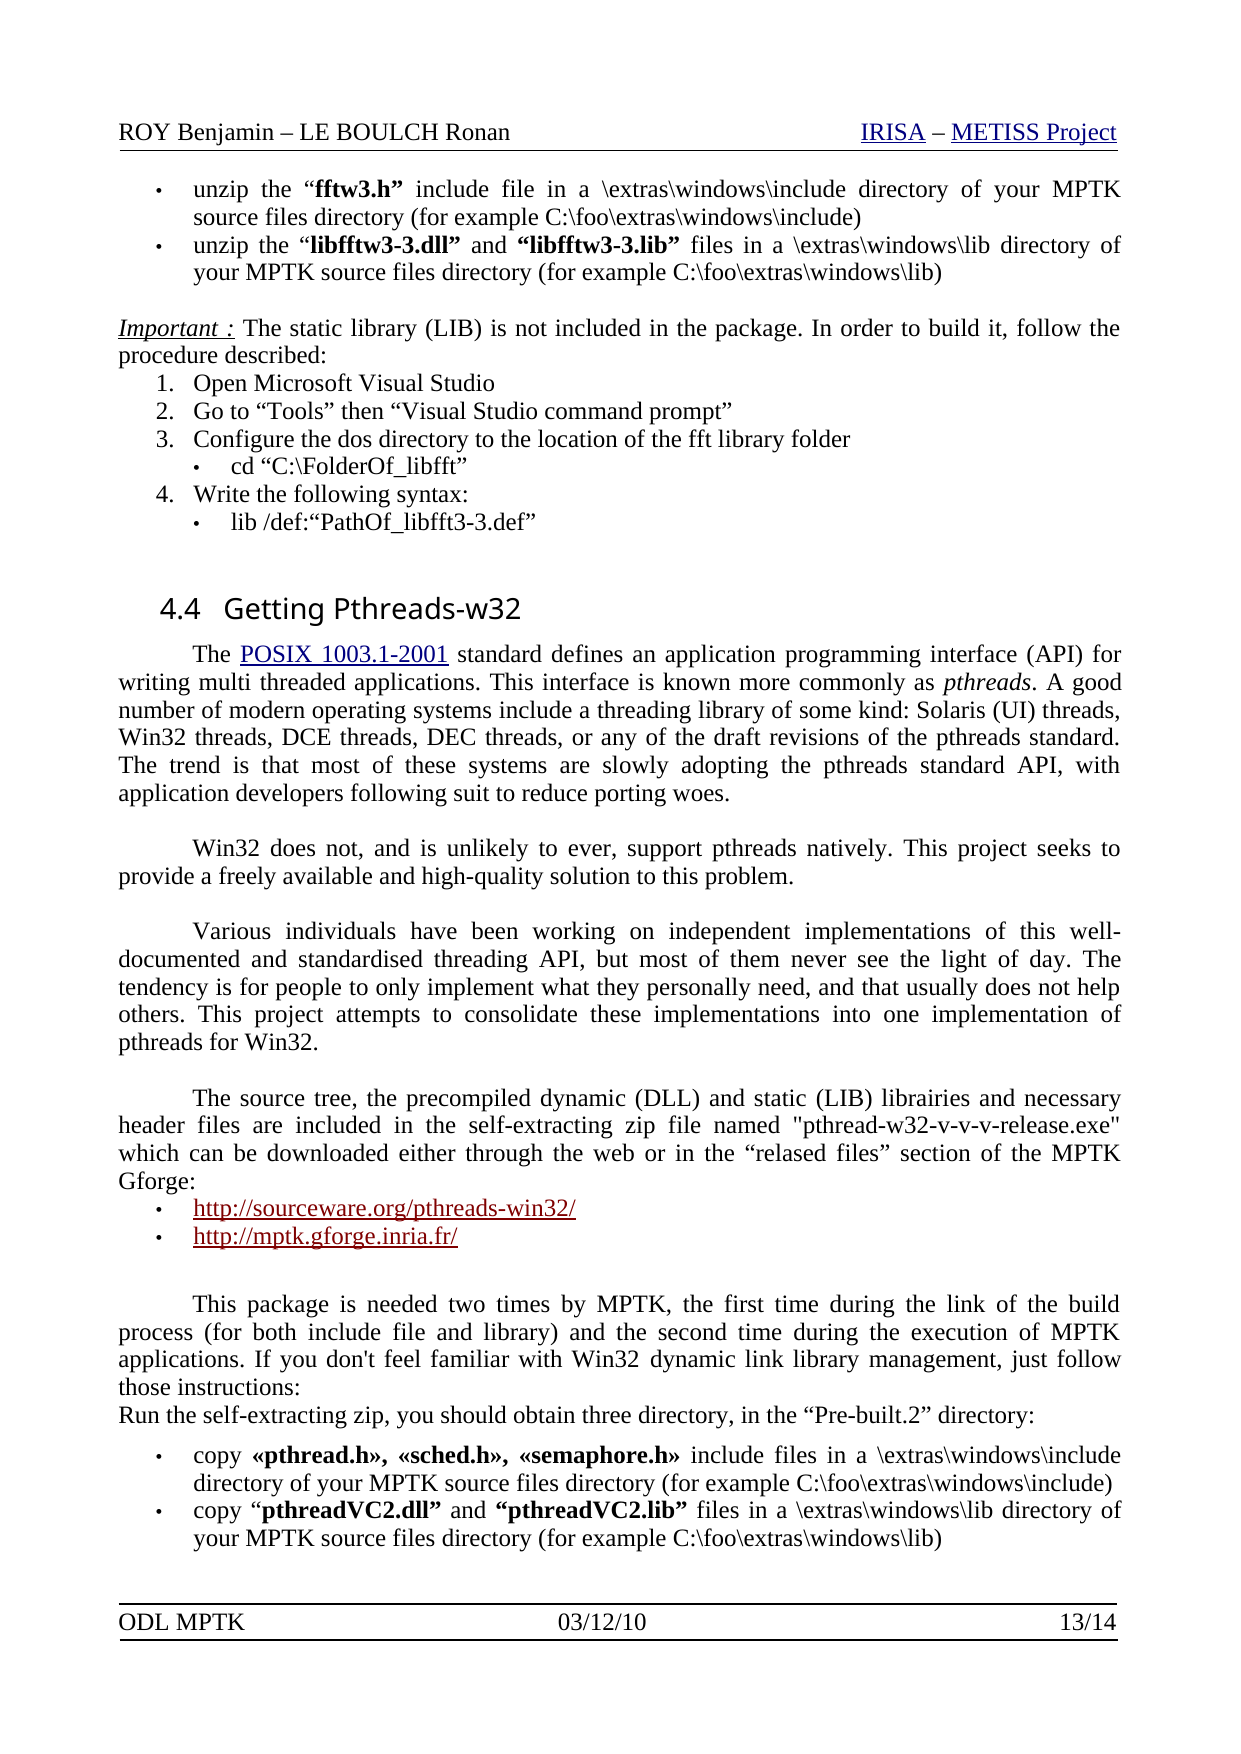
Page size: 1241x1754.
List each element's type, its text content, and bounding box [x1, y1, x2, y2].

text The POSIX 1003.1-2001 standard defines an application programming interface (API) for writing multi threaded applications. This interface is known more commonly as pthreads. A good number of modern operating systems include a threading library of some kind: Solaris (UI) threads, Win32 threads, DCE threads, DEC threads, or any of the draft revisions of the pthreads standard. The trend is that most of these systems are slowly adopting the pthreads standard API, with application developers following suit to reduce porting woes. [118, 640, 1122, 807]
list copy “pthreadVC2.dll” and “pthreadVC2.lib” files in a \extras\windows\lib directory of your MPTK source files directory (for example C:\foo\extras\windows\lib) [156, 1497, 1122, 1552]
subtitle Getting Pthreads-w32 [118, 588, 1122, 628]
text Run the self-extracting zip, you should obtain three directory, in the “Pre-built.2” directory: [118, 1401, 1122, 1429]
list lib /def:“PathOf_libfft3-3.def” [193, 508, 1122, 536]
text Various individuals have been working on independent implementations of this well-documented and standardised threading API, but most of them never see the light of day. The tendency is for people to only implement what they personally need, and that usually does not help others. This project attempts to consolidate these implementations into one implementation of pthreads for Win32. [118, 917, 1122, 1056]
list http://sourceware.org/pthreads-win32/ [156, 1194, 1122, 1222]
text The source tree, the precompiled dynamic (DLL) and static (LIB) librairies and necessary header files are included in the self-extracting zip file named "pthread-w32-v-v-v-release.exe" which can be downloaded either through the web or in the “relased files” section of the MPTK Gforge: [118, 1084, 1122, 1194]
list Open Microsoft Visual Studio [156, 369, 1122, 397]
list http://mptk.gforge.inria.fr/ [156, 1222, 1122, 1250]
list copy «pthread.h», «sched.h», «semaphore.h» include files in a \extras\windows\include directory of your MPTK source files directory (for example C:\foo\extras\windows\include) [156, 1441, 1122, 1497]
text Important : The static library (LIB) is not included in the package. In order to build it, follow the procedure described: [118, 314, 1122, 369]
list Go to “Tools” then “Visual Studio command prompt” [156, 397, 1122, 425]
list Configure the dos directory to the location of the fft library folder [156, 425, 1122, 452]
list cd “C:\FolderOf_libfft” [193, 452, 1122, 480]
text This package is needed two times by MPTK, the first time during the link of the build process (for both include file and library) and the second time during the execution of MPTK applications. If you don't feel familiar with Win32 dynamic link library management, just follow those instructions: [118, 1290, 1122, 1401]
list unzip the “fftw3.h” include file in a \extras\windows\include directory of your MPTK source files directory (for example C:\foo\extras\windows\include) [156, 175, 1122, 231]
list unzip the “libfftw3-3.dll” and “libfftw3-3.lib” files in a \extras\windows\lib directory of your MPTK source files directory (for example C:\foo\extras\windows\lib) [156, 231, 1122, 286]
list Write the following syntax: [156, 480, 1122, 508]
text Win32 does not, and is unlikely to ever, support pthreads natively. This project seeks to provide a freely available and high-quality solution to this problem. [118, 834, 1122, 890]
